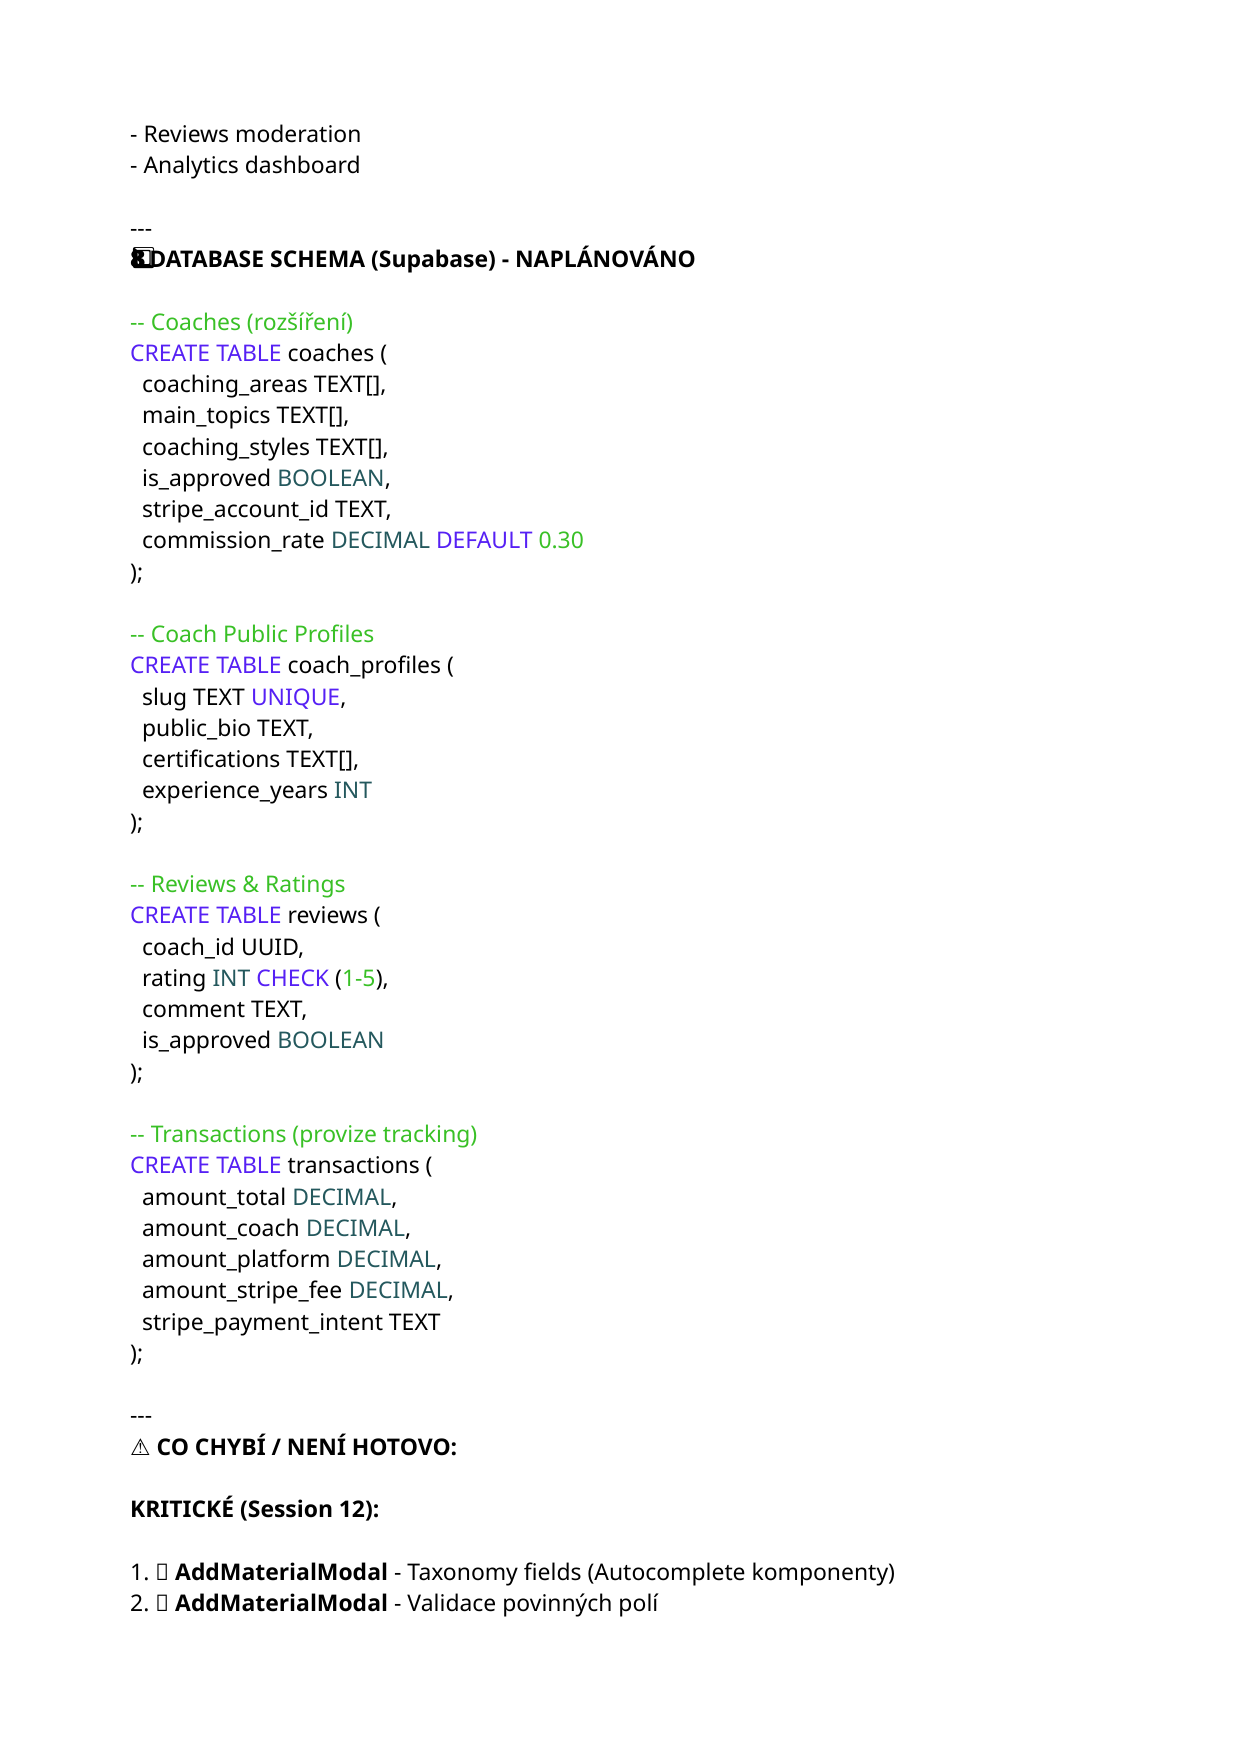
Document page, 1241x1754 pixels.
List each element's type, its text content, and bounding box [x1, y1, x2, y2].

text experience_years INT [118, 774, 1122, 806]
text stripe_payment_intent TEXT [118, 1306, 1122, 1337]
text - Analytics dashboard [118, 149, 1122, 181]
text ); [118, 556, 1122, 587]
text stripe_account_id TEXT, [118, 493, 1122, 524]
text ); [118, 806, 1122, 837]
text 2. ❌ AddMaterialModal - Validace povinných polí [118, 1587, 1122, 1618]
text rating INT CHECK (1-5), [118, 962, 1122, 993]
text --- [118, 212, 1122, 243]
text 8️⃣ DATABASE SCHEMA (Supabase) - NAPLÁNOVÁNO [118, 243, 1122, 274]
text coaching_areas TEXT[], [118, 368, 1122, 399]
text amount_total DECIMAL, [118, 1181, 1122, 1212]
text public_bio TEXT, [118, 712, 1122, 743]
text amount_stripe_fee DECIMAL, [118, 1274, 1122, 1306]
text CREATE TABLE coaches ( [118, 337, 1122, 368]
text CREATE TABLE coach_profiles ( [118, 649, 1122, 681]
text -- Coach Public Profiles [118, 618, 1122, 649]
text KRITICKÉ (Session 12): [118, 1493, 1122, 1524]
text 1. ❌ AddMaterialModal - Taxonomy fields (Autocomplete komponenty) [118, 1556, 1122, 1587]
text ); [118, 1056, 1122, 1087]
text ); [118, 1337, 1122, 1368]
text certifications TEXT[], [118, 743, 1122, 774]
text ⚠️ CO CHYBÍ / NENÍ HOTOVO: [118, 1431, 1122, 1462]
text commission_rate DECIMAL DEFAULT 0.30 [118, 524, 1122, 556]
text amount_coach DECIMAL, [118, 1212, 1122, 1243]
text is_approved BOOLEAN [118, 1024, 1122, 1056]
text CREATE TABLE reviews ( [118, 899, 1122, 931]
text -- Coaches (rozšíření) [118, 306, 1122, 337]
text main_topics TEXT[], [118, 399, 1122, 431]
text CREATE TABLE transactions ( [118, 1149, 1122, 1181]
text is_approved BOOLEAN, [118, 462, 1122, 493]
text slug TEXT UNIQUE, [118, 681, 1122, 712]
text coaching_styles TEXT[], [118, 431, 1122, 462]
text coach_id UUID, [118, 931, 1122, 962]
text -- Reviews & Ratings [118, 868, 1122, 899]
text amount_platform DECIMAL, [118, 1243, 1122, 1274]
text -- Transactions (provize tracking) [118, 1118, 1122, 1149]
text --- [118, 1399, 1122, 1431]
text comment TEXT, [118, 993, 1122, 1024]
text - Reviews moderation [118, 118, 1122, 149]
